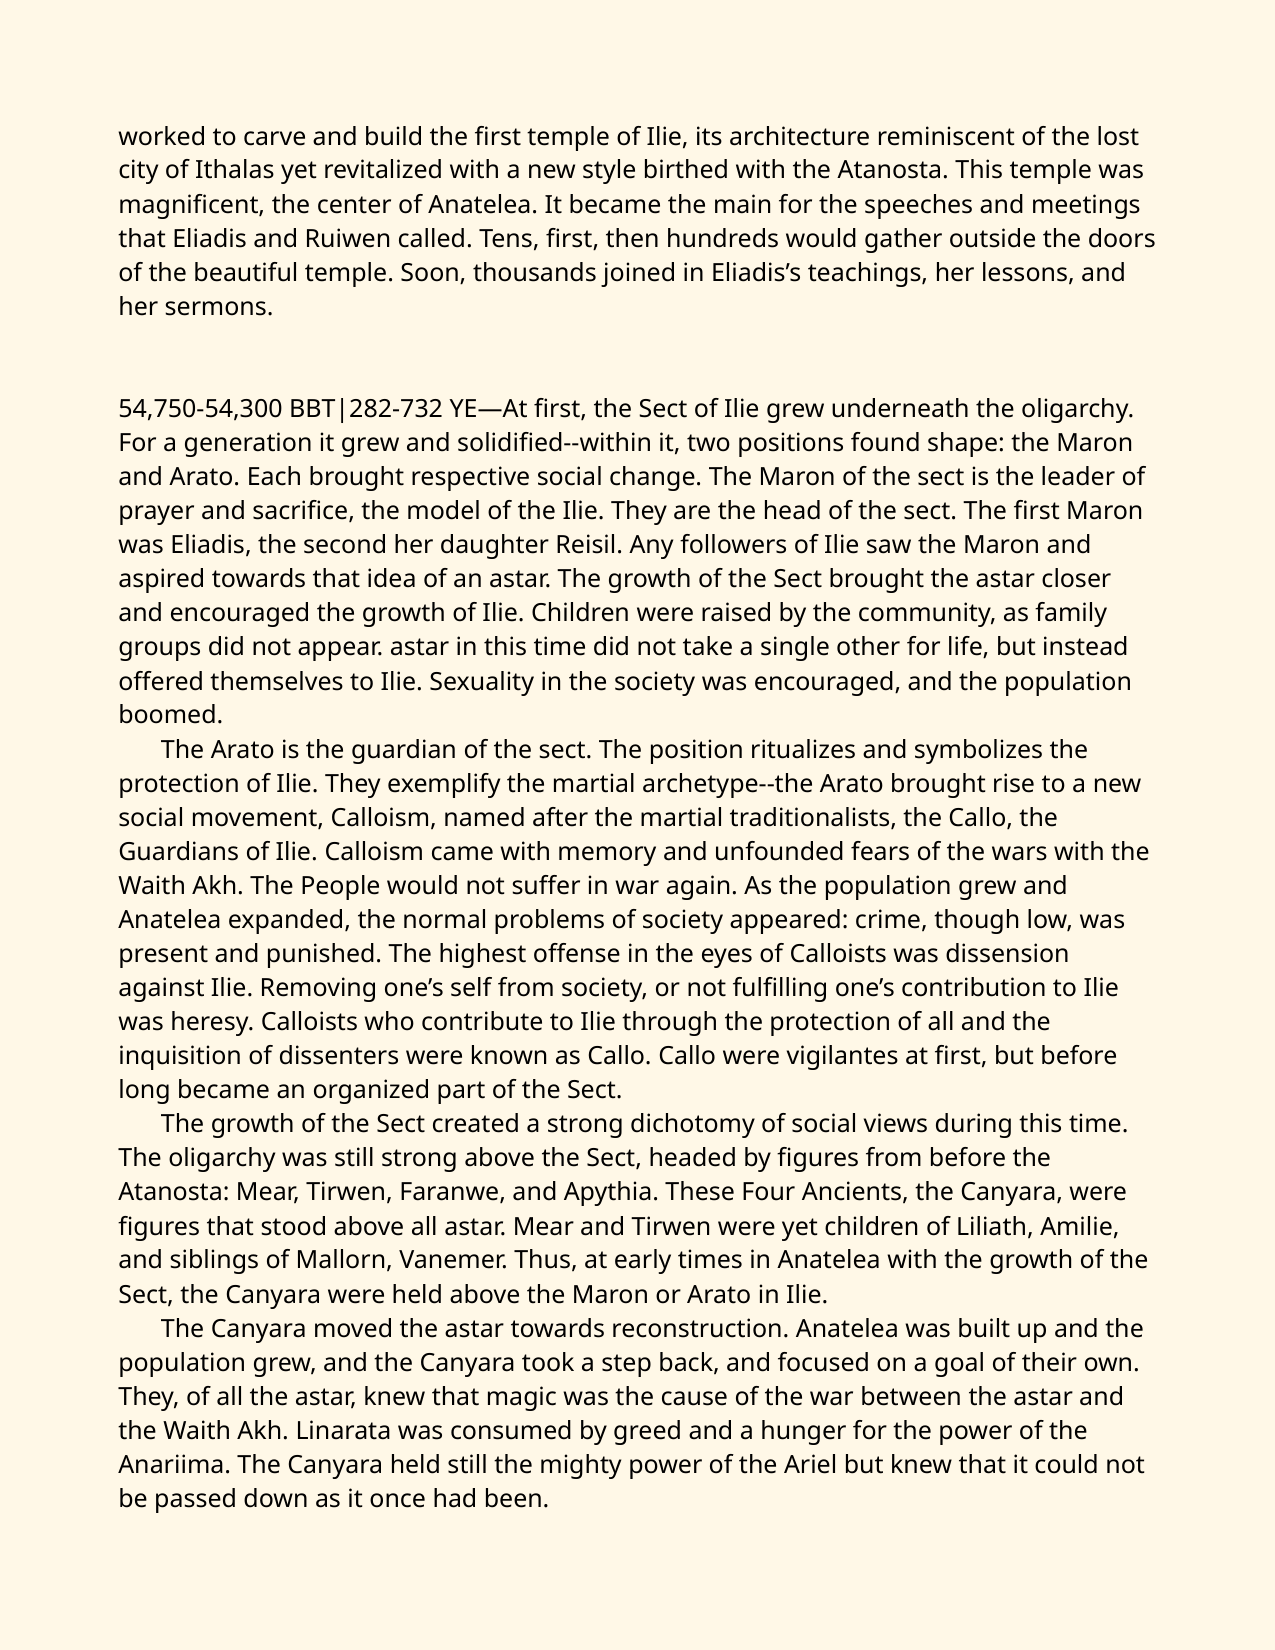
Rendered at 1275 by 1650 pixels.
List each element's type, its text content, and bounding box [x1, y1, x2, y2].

text worked to carve and build the first temple of Ilie, its architecture reminiscent of the lost city of Ithalas yet revitalized with a new style birthed with the Atanosta. This temple was magnificent, the center of Anatelea. It became the main for the speeches and meetings that Eliadis and Ruiwen called. Tens, first, then hundreds would gather outside the doors of the beautiful temple. Soon, thousands joined in Eliadis’s teachings, her lessons, and her sermons. [118, 118, 1157, 322]
text 54,750-54,300 BBT|282-732 YE—At first, the Sect of Ilie grew underneath the oligarchy. For a generation it grew and solidified--within it, two positions found shape: the Maron and Arato. Each brought respective social change. The Maron of the sect is the leader of prayer and sacrifice, the model of the Ilie. They are the head of the sect. The first Maron was Eliadis, the second her daughter Reisil. Any followers of Ilie saw the Maron and aspired towards that idea of an astar. The growth of the Sect brought the astar closer and encouraged the growth of Ilie. Children were raised by the community, as family groups did not appear. astar in this time did not take a single other for life, but instead offered themselves to Ilie. Sexuality in the society was encouraged, and the population boomed. [118, 391, 1157, 731]
text The growth of the Sect created a strong dichotomy of social views during this time. The oligarchy was still strong above the Sect, headed by figures from before the Atanosta: Mear, Tirwen, Faranwe, and Apythia. These Four Ancients, the Canyara, were figures that stood above all astar. Mear and Tirwen were yet children of Liliath, Amilie, and siblings of Mallorn, Vanemer. Thus, at early times in Anatelea with the growth of the Sect, the Canyara were held above the Maron or Arato in Ilie. [118, 1106, 1157, 1310]
text The Arato is the guardian of the sect. The position ritualizes and symbolizes the protection of Ilie. They exemplify the martial archetype--the Arato brought rise to a new social movement, Calloism, named after the martial traditionalists, the Callo, the Guardians of Ilie. Calloism came with memory and unfounded fears of the wars with the Waith Akh. The People would not suffer in war again. As the population grew and Anatelea expanded, the normal problems of society appeared: crime, though low, was present and punished. The highest offense in the eyes of Calloists was dissension against Ilie. Removing one’s self from society, or not fulfilling one’s contribution to Ilie was heresy. Calloists who contribute to Ilie through the protection of all and the inquisition of dissenters were known as Callo. Callo were vigilantes at first, but before long became an organized part of the Sect. [118, 731, 1157, 1106]
text The Canyara moved the astar towards reconstruction. Anatelea was built up and the population grew, and the Canyara took a step back, and focused on a goal of their own. They, of all the astar, knew that magic was the cause of the war between the astar and the Waith Akh. Linarata was consumed by greed and a hunger for the power of the Anariima. The Canyara held still the mighty power of the Ariel but knew that it could not be passed down as it once had been. [118, 1310, 1157, 1515]
